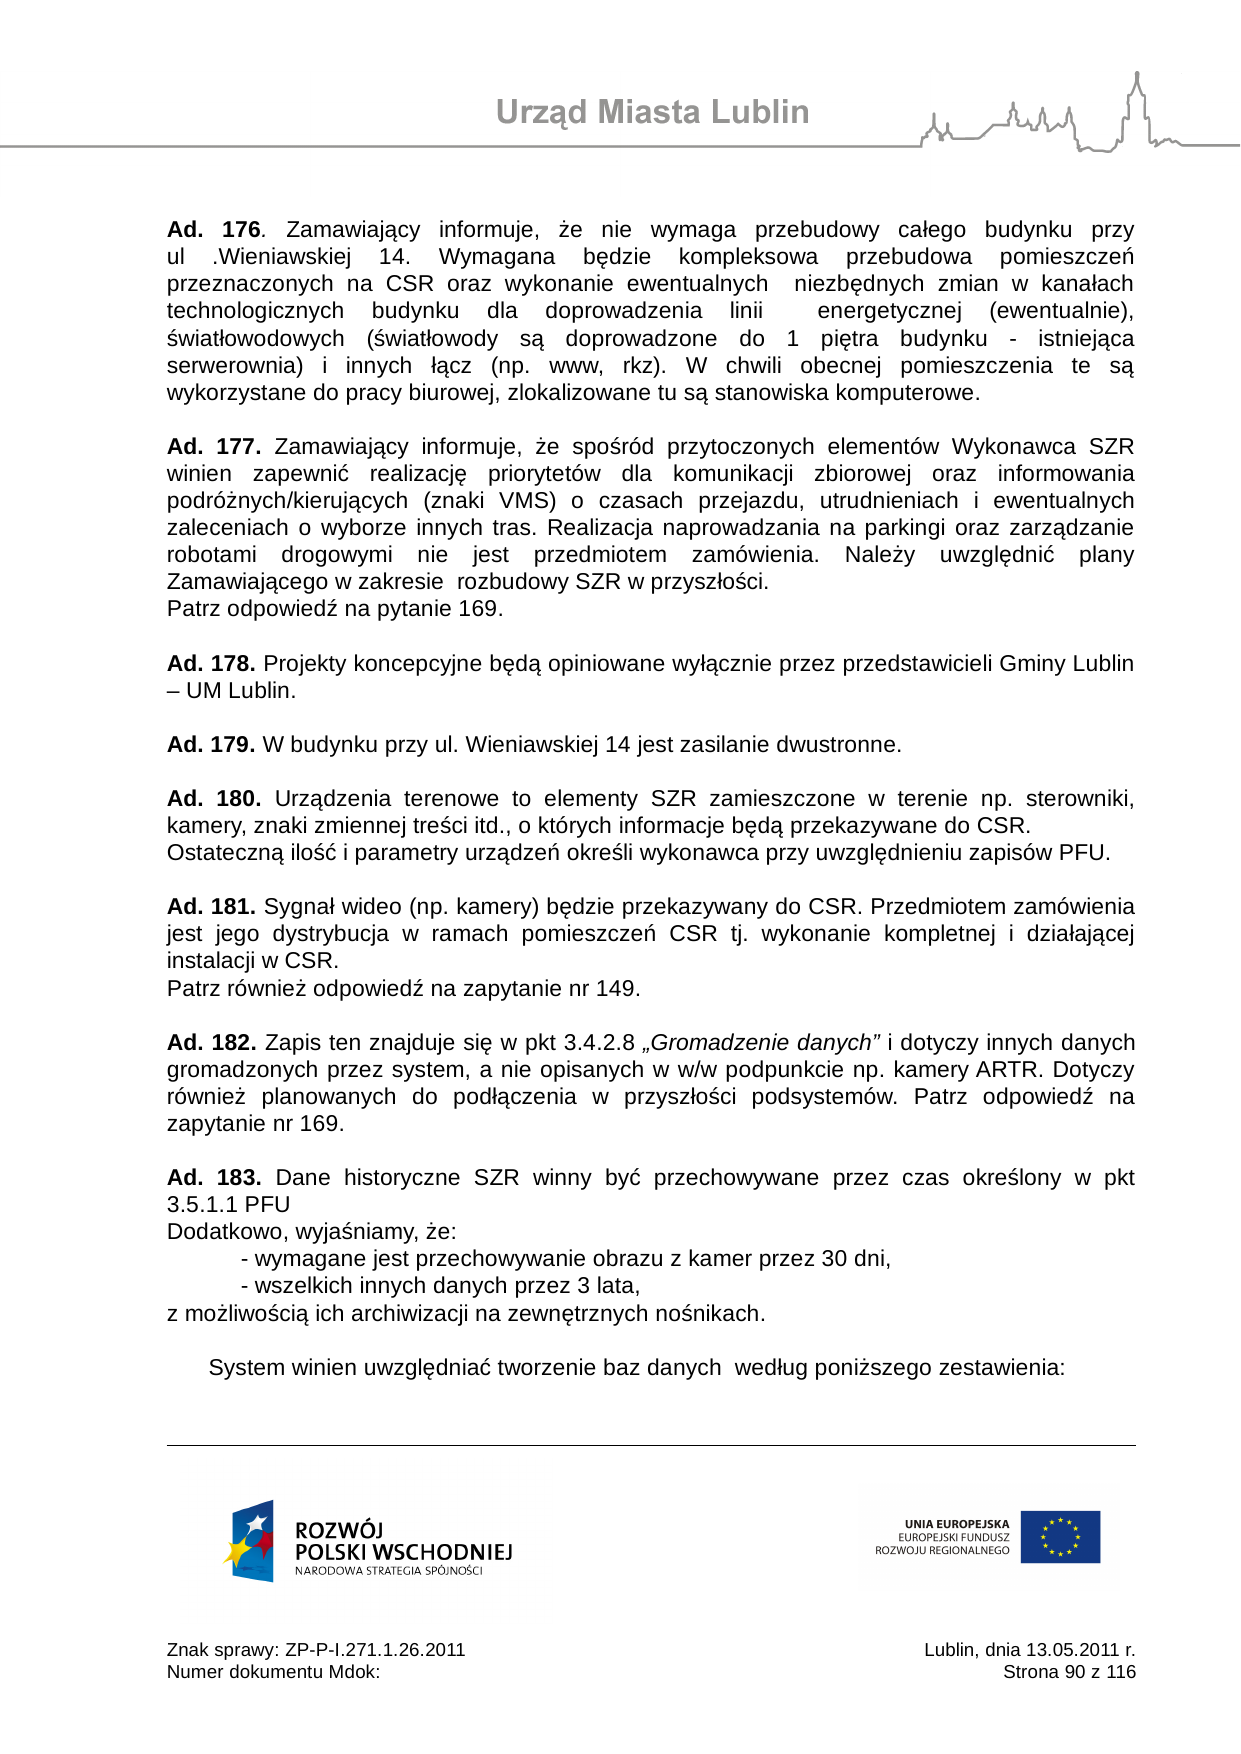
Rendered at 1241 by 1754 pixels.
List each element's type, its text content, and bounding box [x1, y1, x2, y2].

text Patrz odpowiedź na pytanie 169. [167, 595, 1136, 622]
picture [0, 71, 1241, 197]
text Ad. 181. Sygnał wideo (np. kamery) będzie przekazywany do CSR. Przedmiotem zamówienia jest jego dystrybucja w ramach pomieszczeń CSR tj. wykonanie kompletnej i działającej instalacji w CSR. [167, 893, 1136, 974]
text - wymagane jest przechowywanie obrazu z kamer przez 30 dni, [167, 1245, 1136, 1272]
text Dodatkowo, wyjaśniamy, że: [167, 1218, 1136, 1245]
list Ad. 176. Zamawiający informuje, że nie wymaga przebudowy całego budynku przy ul .Wieniawskiej 14. Wymagana będzie kompleksowa przebudowa pomieszczeń przeznaczonych na CSR oraz wykonanie ewentualnych niezbędnych zmian w kanałach technologicznych budynku dla doprowadzenia linii energetycznej (ewentualnie), światłowodowych (światłowody są doprowadzone do 1 piętra budynku - istniejąca serwerownia) i innych łącz (np. www, rkz). W chwili obecnej pomieszczenia te są wykorzystane do pracy biurowej, zlokalizowane tu są stanowiska komputerowe. [129, 216, 1136, 405]
text Ad. 179. W budynku przy ul. Wieniawskiej 14 jest zasilanie dwustronne. [167, 730, 1136, 757]
picture [858, 1483, 1120, 1591]
text Ostateczną ilość i parametry urządzeń określi wykonawca przy uwzględnieniu zapisów PFU. [167, 838, 1136, 866]
text Ad. 183. Dane historyczne SZR winny być przechowywane przez czas określony w pkt 3.5.1.1 PFU [167, 1163, 1136, 1218]
text Ad. 180. Urządzenia terenowe to elementy SZR zamieszczone w terenie np. sterowniki, kamery, znaki zmiennej treści itd., o których informacje będą przekazywane do CSR. [167, 784, 1136, 838]
text z możliwością ich archiwizacji na zewnętrznych nośnikach. [167, 1299, 1136, 1326]
text Patrz również odpowiedź na zapytanie nr 149. [167, 974, 1136, 1001]
text Ad. 182. Zapis ten znajduje się w pkt 3.4.2.8 „Gromadzenie danych” i dotyczy innych danych gromadzonych przez system, a nie opisanych w w/w podpunkcie np. kamery ARTR. Dotyczy również planowanych do podłączenia w przyszłości podsystemów. Patrz odpowiedź na zapytanie nr 169. [167, 1028, 1136, 1136]
picture [180, 1458, 553, 1624]
text System winien uwzględniać tworzenie baz danych według poniższego zestawienia: [167, 1353, 1136, 1380]
text Ad. 178. Projekty koncepcyjne będą opiniowane wyłącznie przez przedstawicieli Gminy Lublin – UM Lublin. [167, 649, 1136, 703]
text Ad. 177. Zamawiający informuje, że spośród przytoczonych elementów Wykonawca SZR winien zapewnić realizację priorytetów dla komunikacji zbiorowej oraz informowania podróżnych/kierujących (znaki VMS) o czasach przejazdu, utrudnieniach i ewentualnych zaleceniach o wyborze innych tras. Realizacja naprowadzania na parkingi oraz zarządzanie robotami drogowymi nie jest przedmiotem zamówienia. Należy uwzględnić plany Zamawiającego w zakresie rozbudowy SZR w przyszłości. [167, 432, 1136, 595]
text - wszelkich innych danych przez 3 lata, [167, 1272, 1136, 1299]
